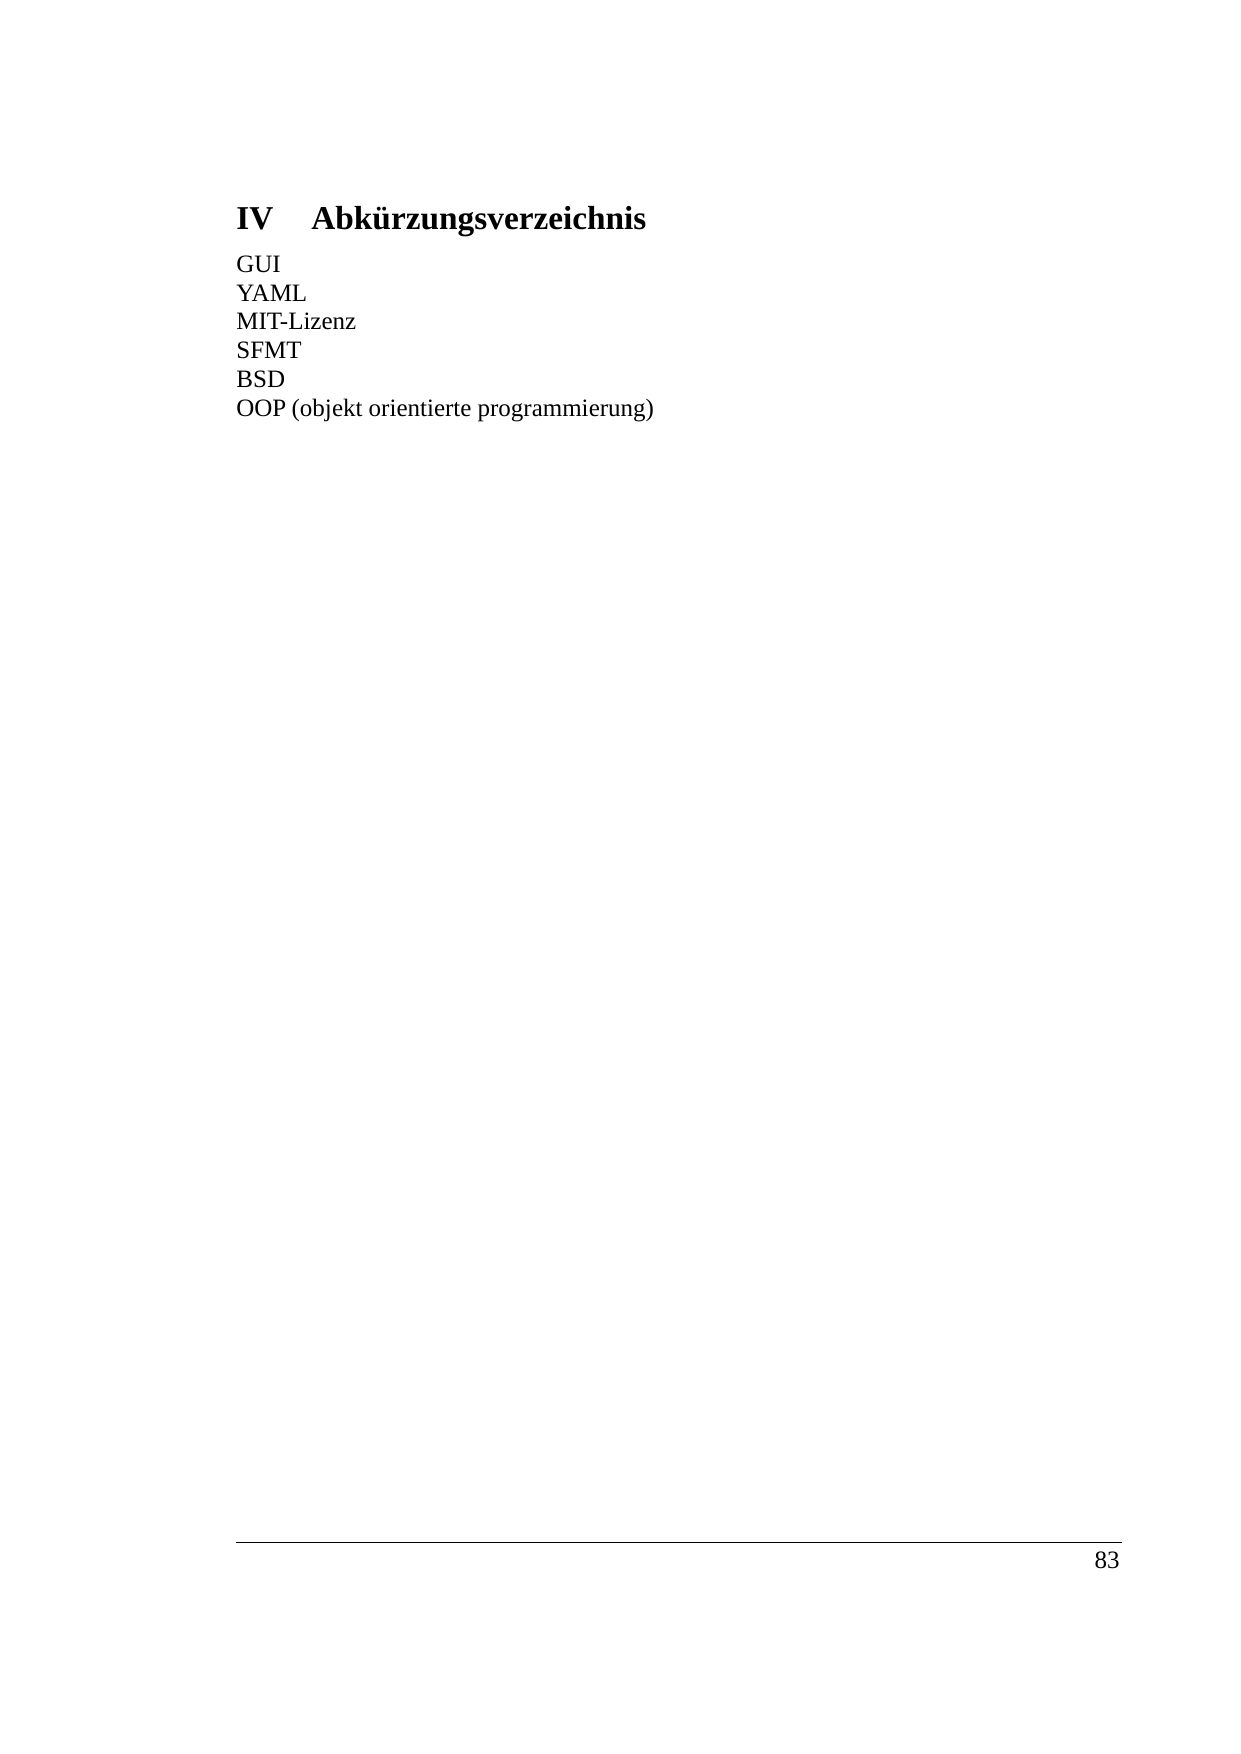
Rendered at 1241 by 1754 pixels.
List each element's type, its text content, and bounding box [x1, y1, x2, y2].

text YAML [236, 278, 1122, 306]
text GUI [236, 249, 1122, 278]
subtitle IV Abkürzungsverzeichnis [236, 198, 1122, 236]
text BSD [236, 364, 1122, 393]
text SFMT [236, 335, 1122, 364]
text MIT-Lizenz [236, 306, 1122, 335]
text OOP (objekt orientierte programmierung) [236, 393, 1122, 421]
